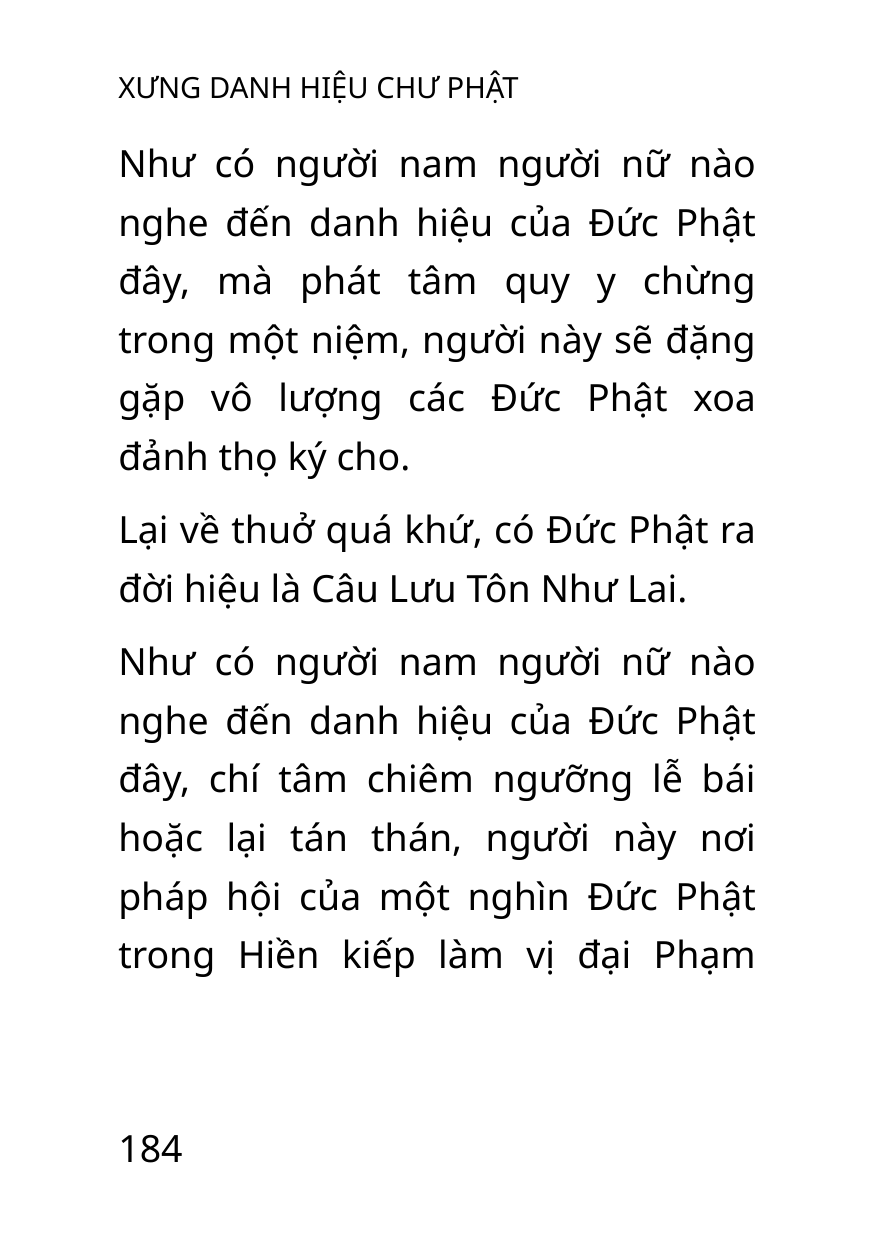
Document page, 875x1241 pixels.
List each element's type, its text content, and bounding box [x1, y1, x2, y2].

text Lại về thuở quá khứ, có Đức Phật ra đời hiệu là Câu Lưu Tôn Như Lai. [118, 504, 756, 613]
text Như có người nam người nữ nào nghe đến danh hiệu của Đức Phật đây, chí tâm chiêm ngưỡng lễ bái hoặc lại tán thán, người này nơi pháp hội của một nghìn Đức Phật trong Hiền kiếp làm vị đại Phạm [118, 636, 756, 980]
text Như có người nam người nữ nào nghe đến danh hiệu của Đức Phật đây, mà phát tâm quy y chừng trong một niệm, người này sẽ đặng gặp vô lượng các Đức Phật xoa đảnh thọ ký cho. [118, 137, 756, 481]
